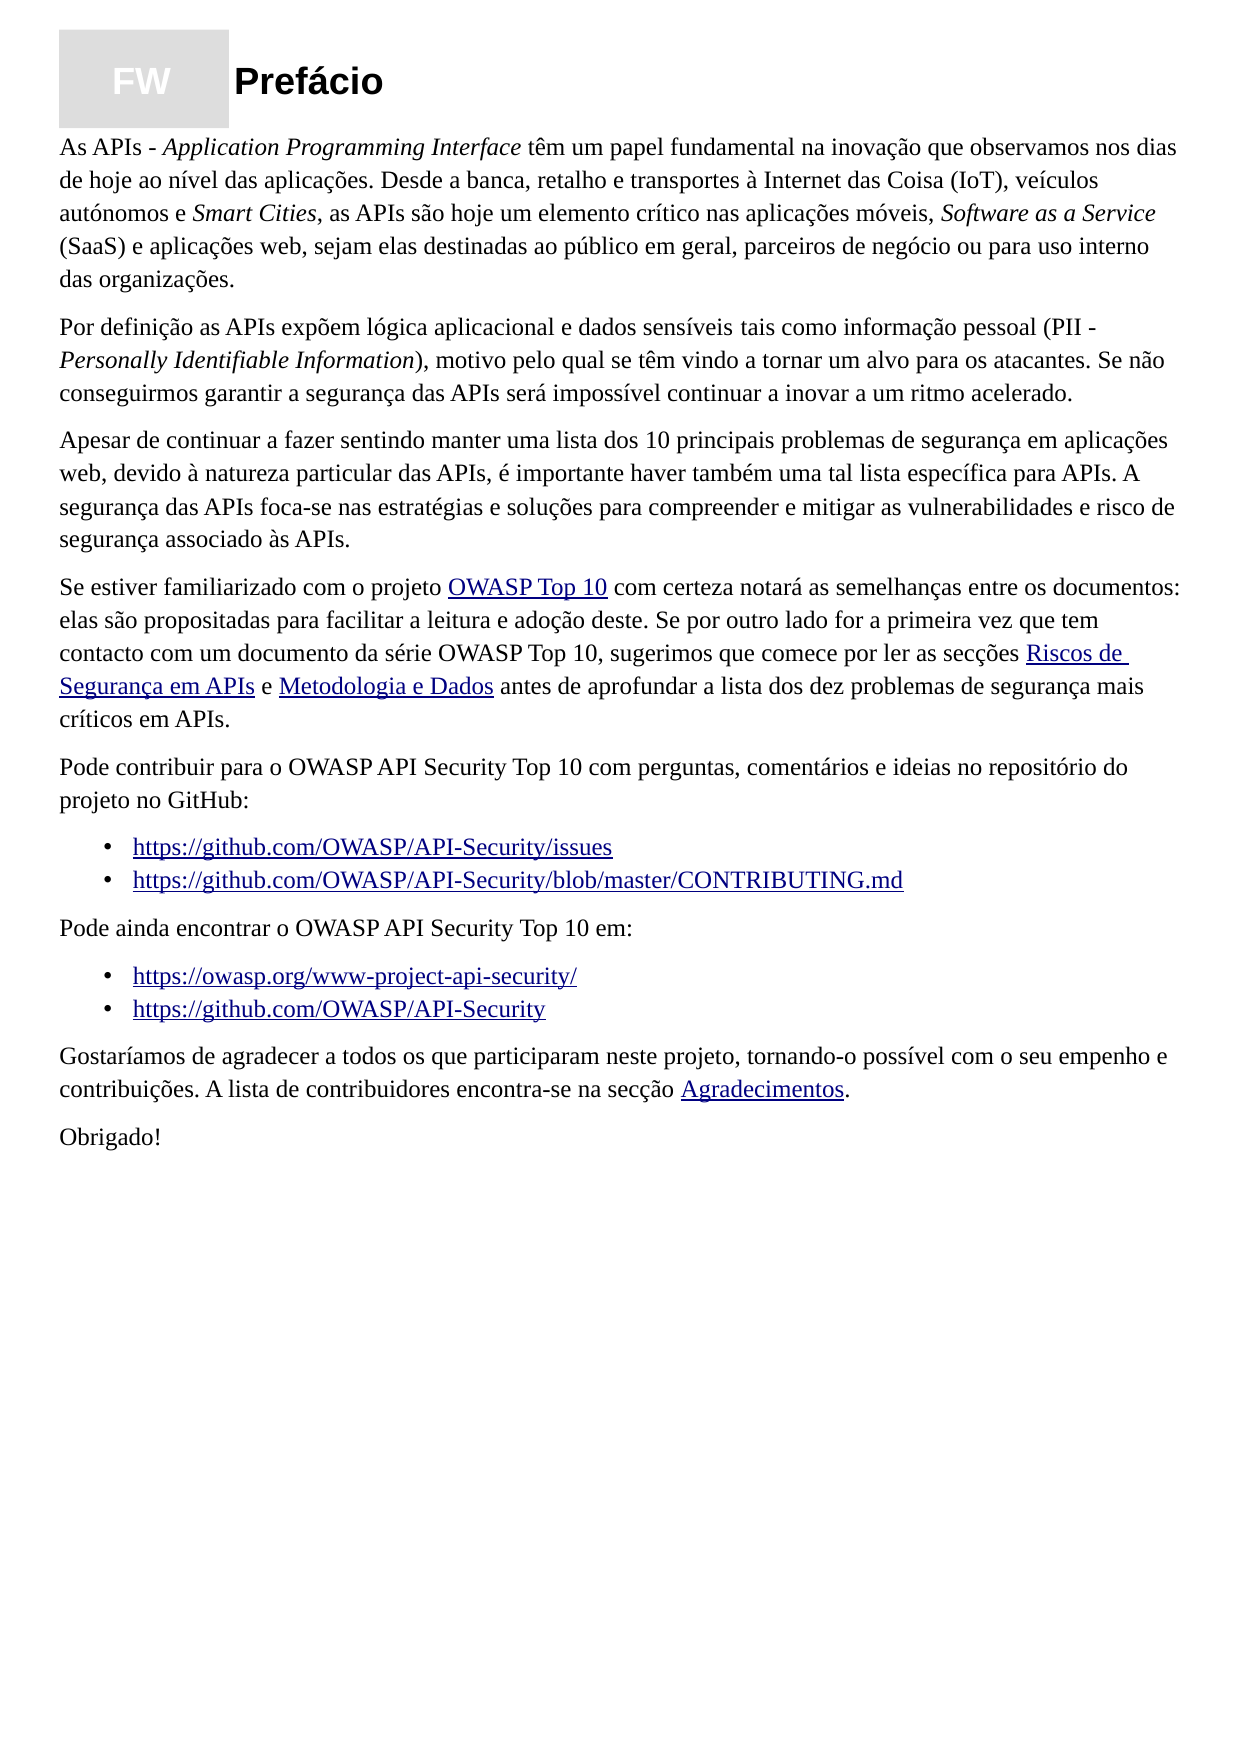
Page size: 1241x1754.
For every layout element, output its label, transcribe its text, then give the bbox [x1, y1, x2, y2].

text Pode contribuir para o OWASP API Security Top 10 com perguntas, comentários e ideias no repositório do projeto no GitHub: [59, 752, 1181, 814]
text Se estiver familiarizado com o projeto OWASP Top 10 com certeza notará as semelhanças entre os documentos: elas são propositadas para facilitar a leitura e adoção deste. Se por outro lado for a primeira vez que tem contacto com um documento da série OWASP Top 10, sugerimos que comece por ler as secções Riscos de Segurança em APIs e Metodologia e Dados antes de aprofundar a lista dos dez problemas de segurança mais críticos em APIs. [59, 572, 1181, 733]
list https://github.com/OWASP/API-Security [103, 994, 1181, 1022]
list https://owasp.org/www-project-api-security/ [103, 961, 1181, 989]
text As APIs - Application Programming Interface têm um papel fundamental na inovação que observamos nos dias de hoje ao nível das aplicações. Desde a banca, retalho e transportes à Internet das Coisa (IoT), veículos autónomos e Smart Cities, as APIs são hoje um elemento crítico nas aplicações móveis, Software as a Service (SaaS) e aplicações web, sejam elas destinadas ao público em geral, parceiros de negócio ou para uso interno das organizações. [59, 132, 1181, 293]
text Apesar de continuar a fazer sentindo manter uma lista dos 10 principais problemas de segurança em aplicações web, devido à natureza particular das APIs, é importante haver também uma tal lista específica para APIs. A segurança das APIs foca-se nas estratégias e soluções para compreender e mitigar as vulnerabilidades e risco de segurança associado às APIs. [59, 426, 1181, 553]
text Obrigado! [59, 1122, 1181, 1151]
text Gostaríamos de agradecer a todos os que participaram neste projeto, tornando-o possível com o seu empenho e contribuições. A lista de contribuidores encontra-se na secção Agradecimentos. [59, 1041, 1181, 1103]
list https://github.com/OWASP/API-Security/blob/master/CONTRIBUTING.md [103, 866, 1181, 894]
text Pode ainda encontrar o OWASP API Security Top 10 em: [59, 913, 1181, 942]
list https://github.com/OWASP/API-Security/issues [103, 832, 1181, 861]
text Por definição as APIs expõem lógica aplicacional e dados sensíveis tais como informação pessoal (PII - Personally Identifiable Information), motivo pelo qual se têm vindo a tornar um alvo para os atacantes. Se não conseguirmos garantir a segurança das APIs será impossível continuar a inovar a um ritmo acelerado. [59, 312, 1181, 407]
